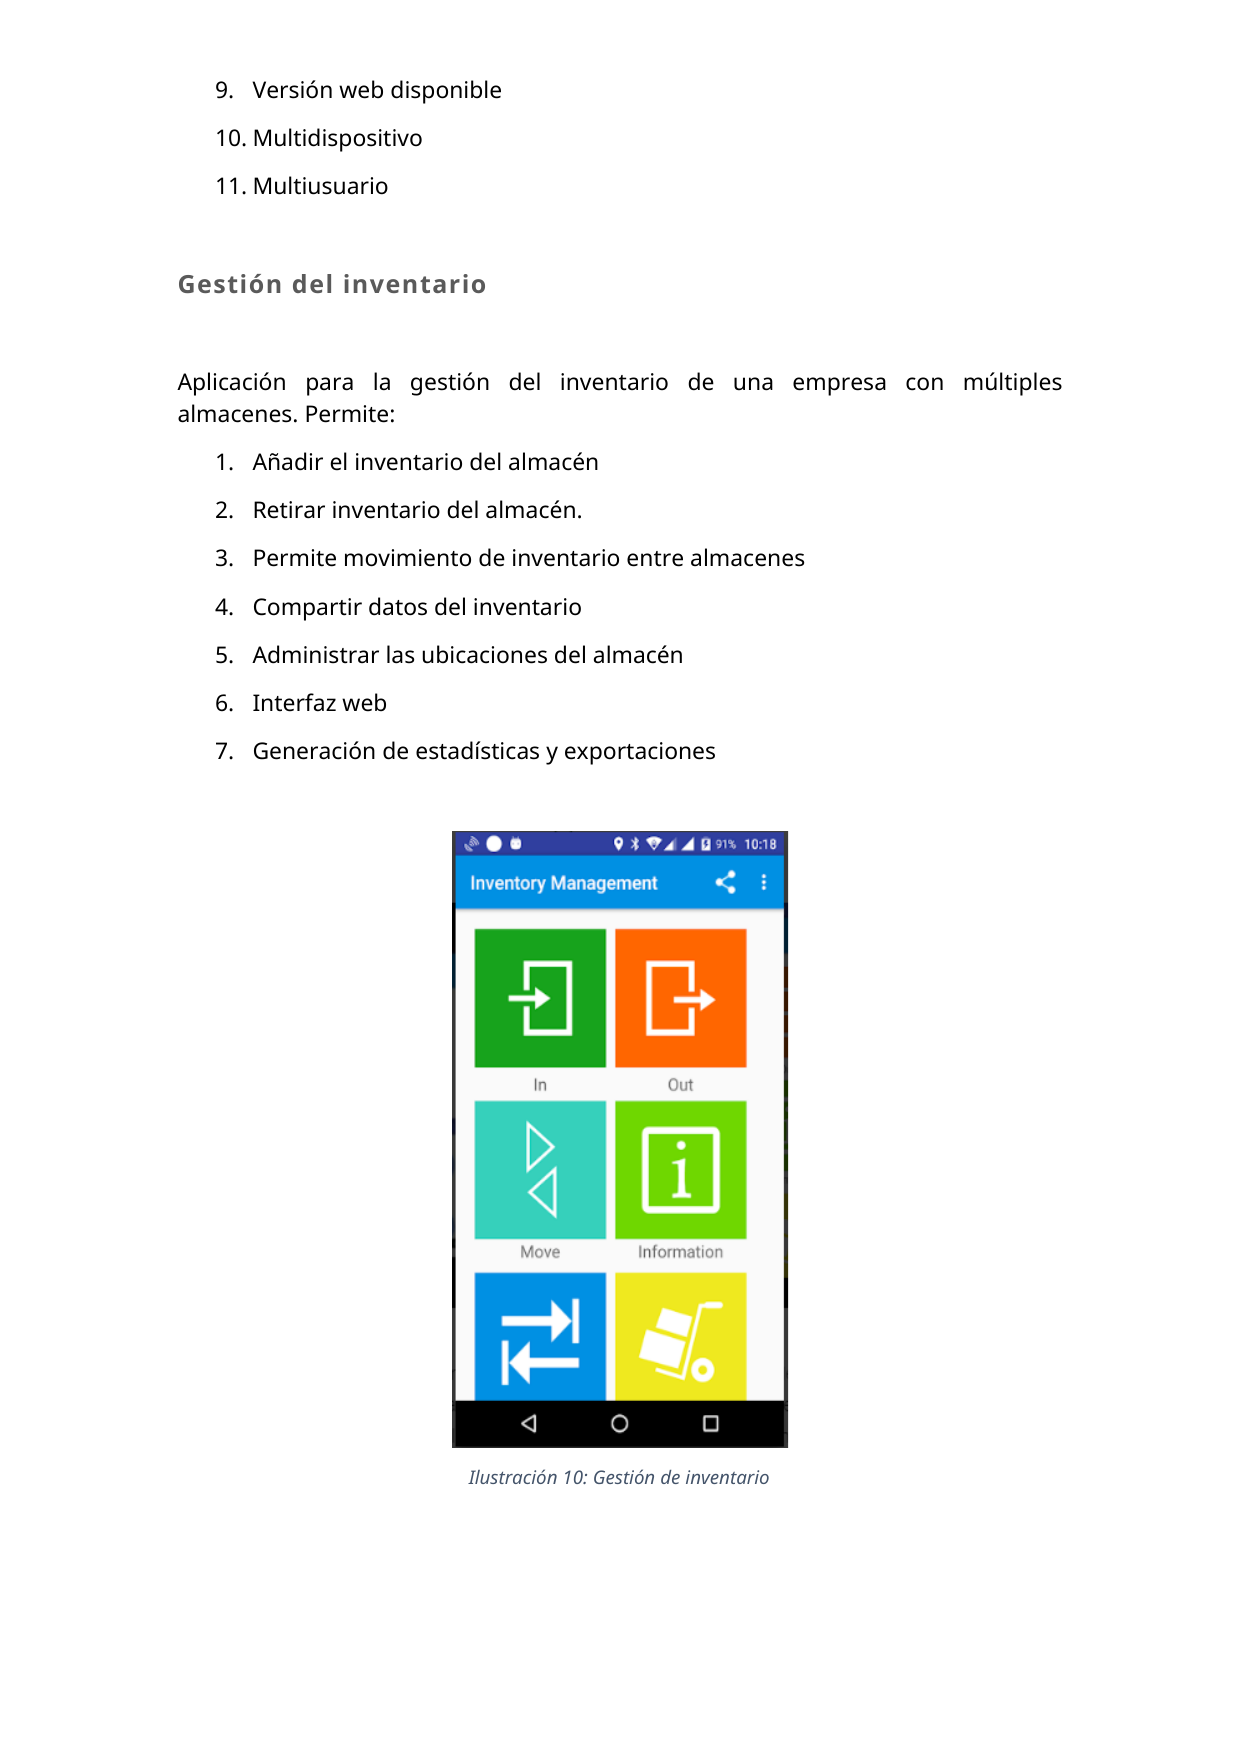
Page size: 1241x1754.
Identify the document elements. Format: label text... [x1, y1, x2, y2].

list Versión web disponible [215, 74, 1063, 105]
list Retirar inventario del almacén. [215, 494, 1063, 525]
list Interfaz web [215, 687, 1063, 718]
list Multidispositivo [215, 122, 1063, 153]
text Ilustración 10: Gestión de inventario [177, 1464, 1063, 1490]
text Gestión del inventario [177, 267, 1063, 301]
list Administrar las ubicaciones del almacén [215, 639, 1063, 670]
text Aplicación para la gestión del inventario de una empresa con múltiples almacenes. Permite: [177, 366, 1063, 429]
list Multiusuario [215, 170, 1063, 202]
list Añadir el inventario del almacén [215, 446, 1063, 477]
list Compartir datos del inventario [215, 591, 1063, 622]
list Generación de estadísticas y exportaciones [215, 735, 1063, 766]
list Permite movimiento de inventario entre almacenes [215, 542, 1063, 573]
